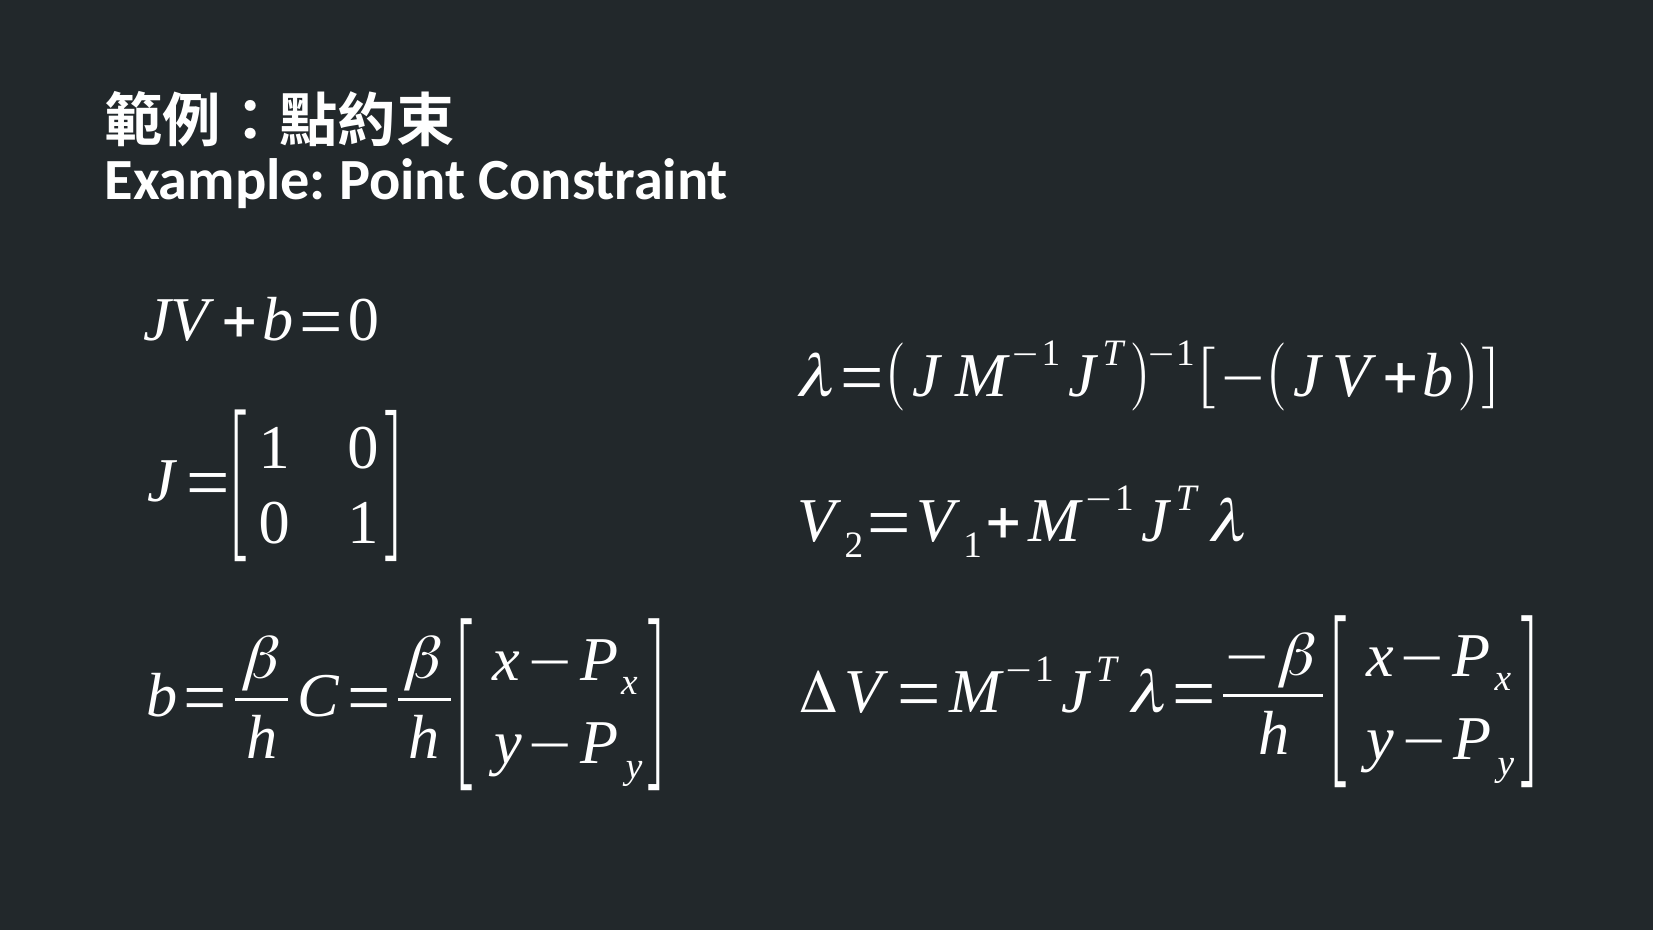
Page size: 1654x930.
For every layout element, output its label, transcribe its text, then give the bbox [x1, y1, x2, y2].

chart [788, 332, 1504, 415]
chart [791, 612, 1551, 791]
chart [139, 616, 678, 795]
chart [135, 284, 386, 354]
chart [139, 406, 415, 565]
text_box 範例：點約束 Example: Point Constraint [90, 90, 1381, 239]
chart [791, 477, 1254, 565]
